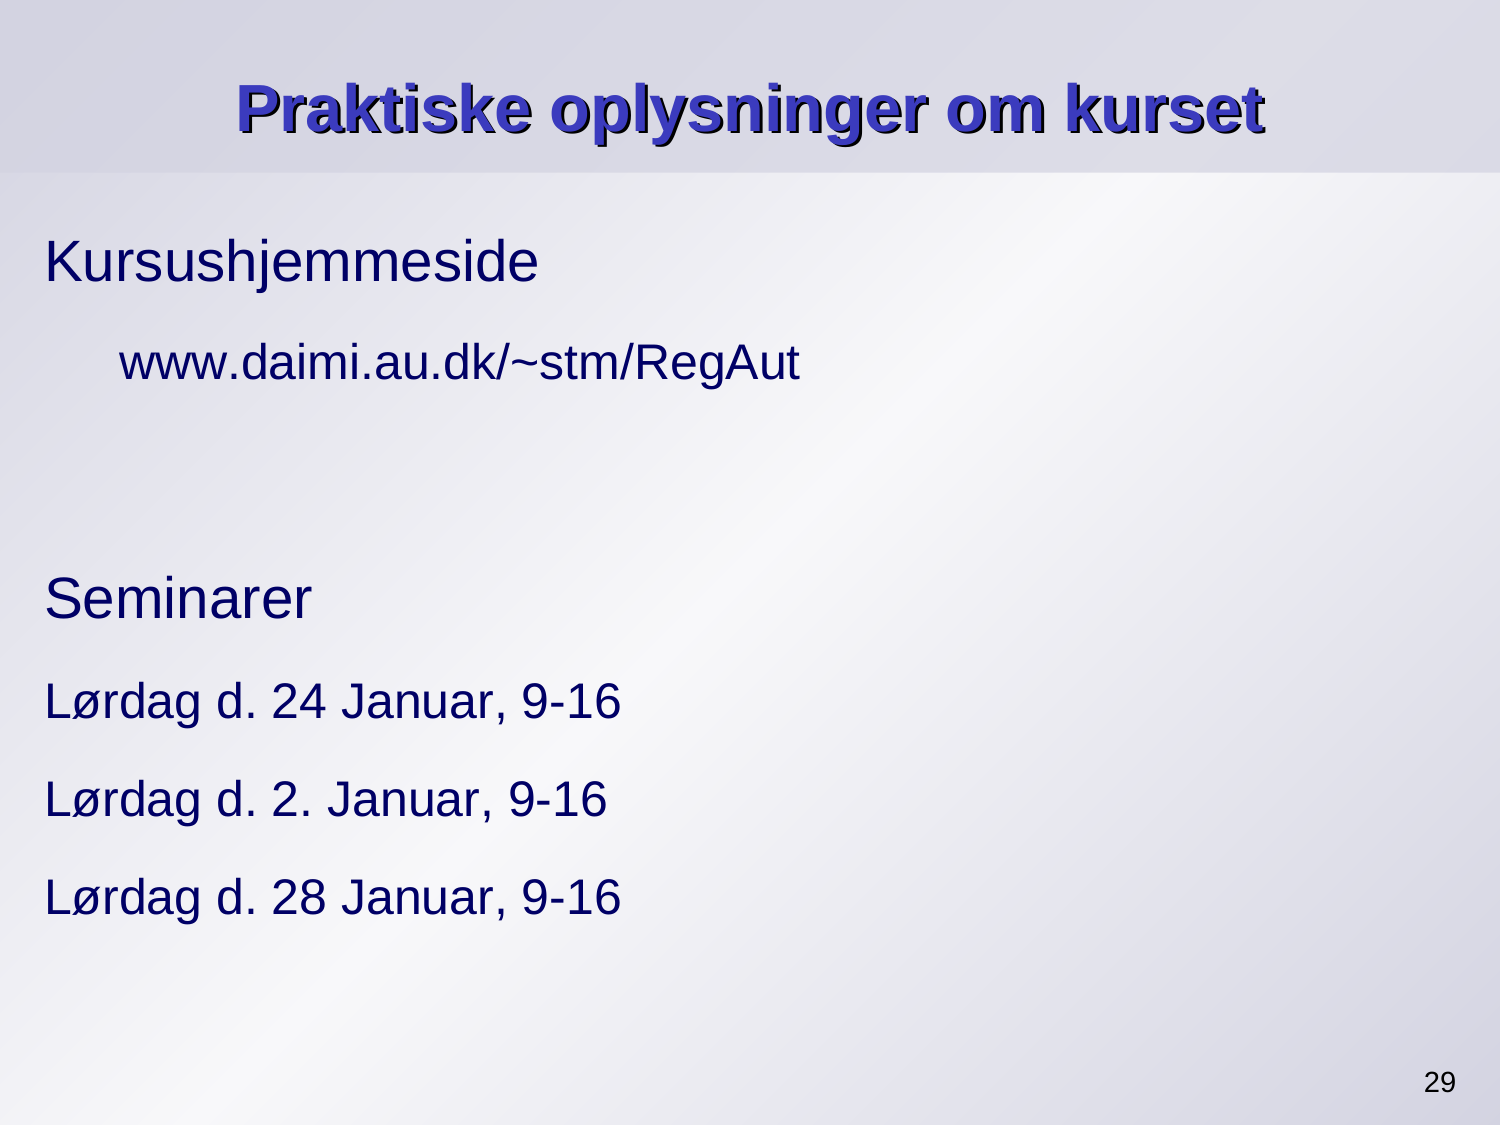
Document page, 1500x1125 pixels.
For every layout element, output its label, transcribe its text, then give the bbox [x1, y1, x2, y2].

list Kursushjemmeside www.daimi.au.dk/~stm/RegAut Seminarer Lørdag d. 24 Januar, 9-16 Lørdag d. 2. Januar, 9-16 Lørdag d. 28 Januar, 9-16 [29, 188, 1414, 1092]
title Praktiske oplysninger om kurset [75, 24, 1426, 174]
